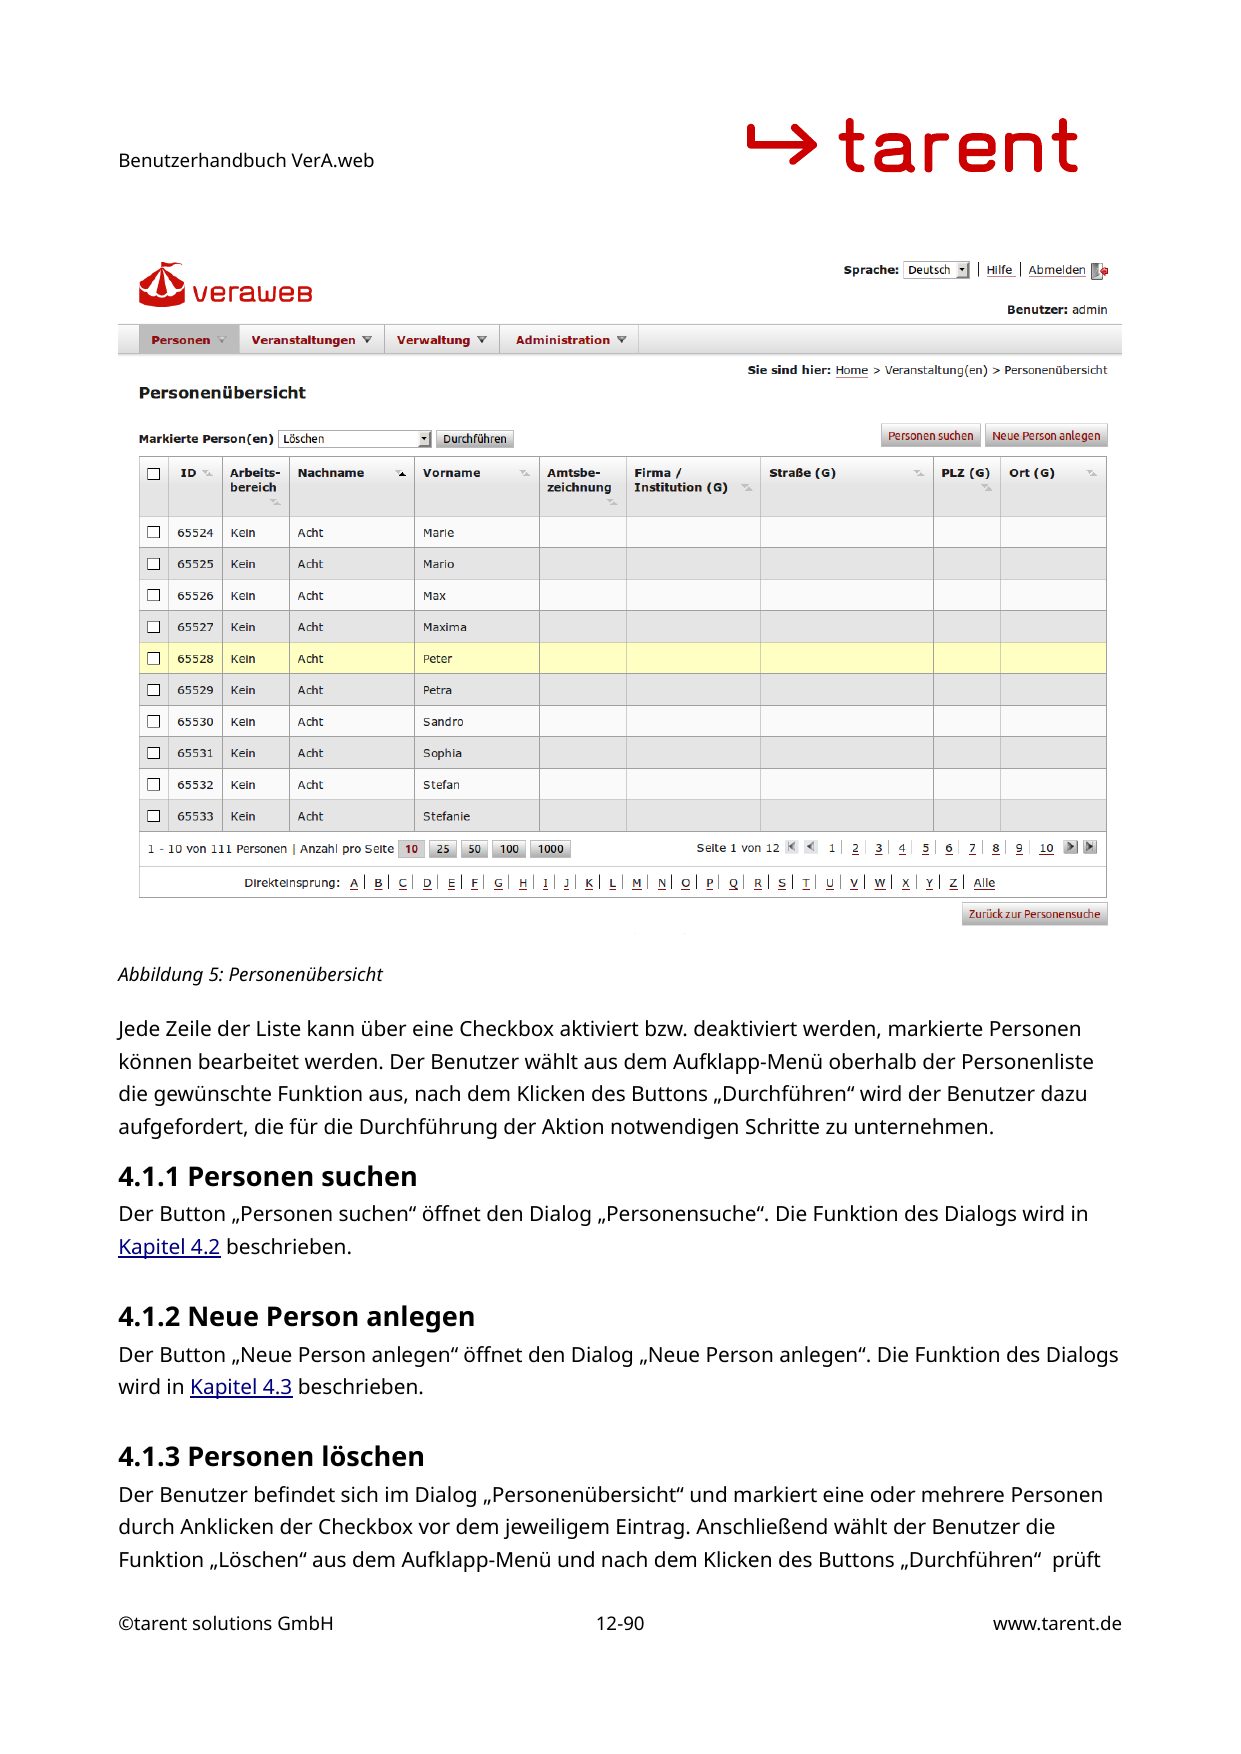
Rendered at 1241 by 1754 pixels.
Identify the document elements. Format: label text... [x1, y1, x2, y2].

text Der Button „Personen suchen“ öffnet den Dialog „Personensuche“. Die Funktion des Dialogs wird in Kapitel 4.2 beschrieben. [118, 1199, 1122, 1261]
subtitle Neue Person anlegen [118, 1297, 1122, 1334]
text Abbildung 5: Personenübersicht [118, 934, 1122, 986]
text [118, 232, 1122, 255]
subtitle Personen suchen [118, 1157, 1122, 1194]
text Jede Zeile der Liste kann über eine Checkbox aktiviert bzw. deaktiviert werden, markierte Personen können bearbeitet werden. Der Benutzer wählt aus dem Aufklapp-Menü oberhalb der Personenliste die gewünschte Funktion aus, nach dem Klicken des Buttons „Durchführen“ wird der Benutzer dazu aufgefordert, die für die Durchführung der Aktion notwendigen Schritte zu unternehmen. [118, 986, 1122, 1141]
picture [118, 255, 1122, 934]
text Der Benutzer befindet sich im Dialog „Personenübersicht“ und markiert eine oder mehrere Personen durch Anklicken der Checkbox vor dem jeweiligem Eintrag. Anschließend wählt der Benutzer die Funktion „Löschen“ aus dem Aufklapp-Menü und nach dem Klicken des Buttons „Durchführen“ prüft [118, 1480, 1122, 1573]
text Der Button „Neue Person anlegen“ öffnet den Dialog „Neue Person anlegen“. Die Funktion des Dialogs wird in Kapitel 4.3 beschrieben. [118, 1340, 1122, 1401]
subtitle Personen löschen [118, 1437, 1122, 1474]
